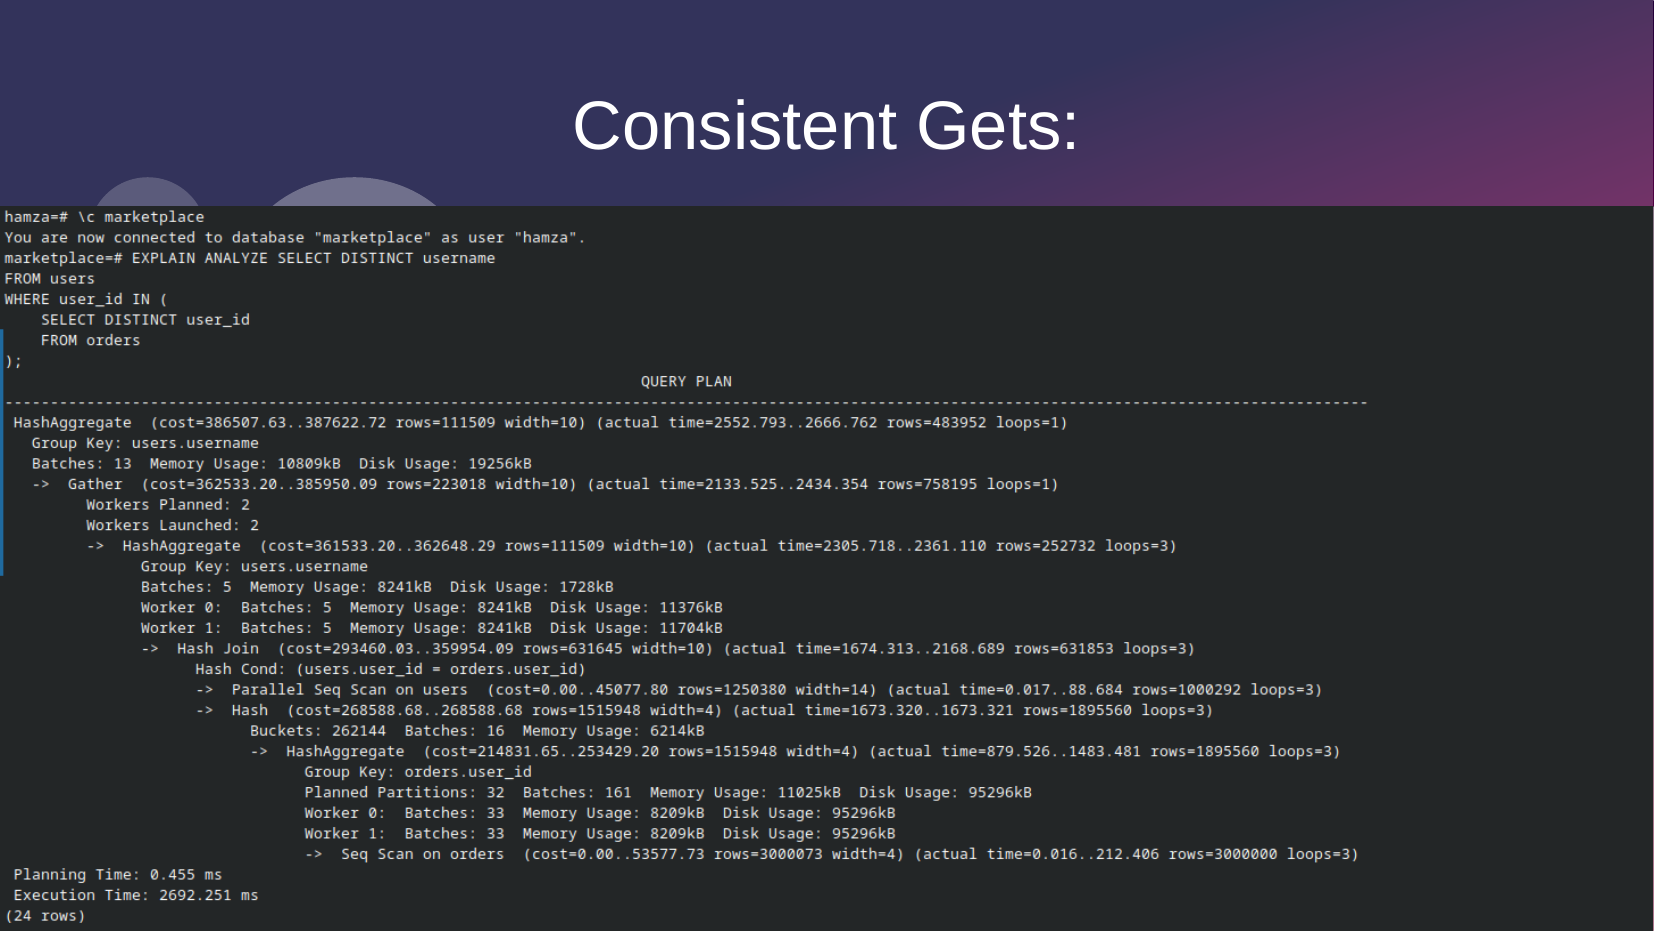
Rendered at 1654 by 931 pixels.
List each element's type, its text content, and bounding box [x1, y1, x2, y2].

title Consistent Gets: [88, 44, 1565, 206]
picture [0, 206, 1654, 931]
